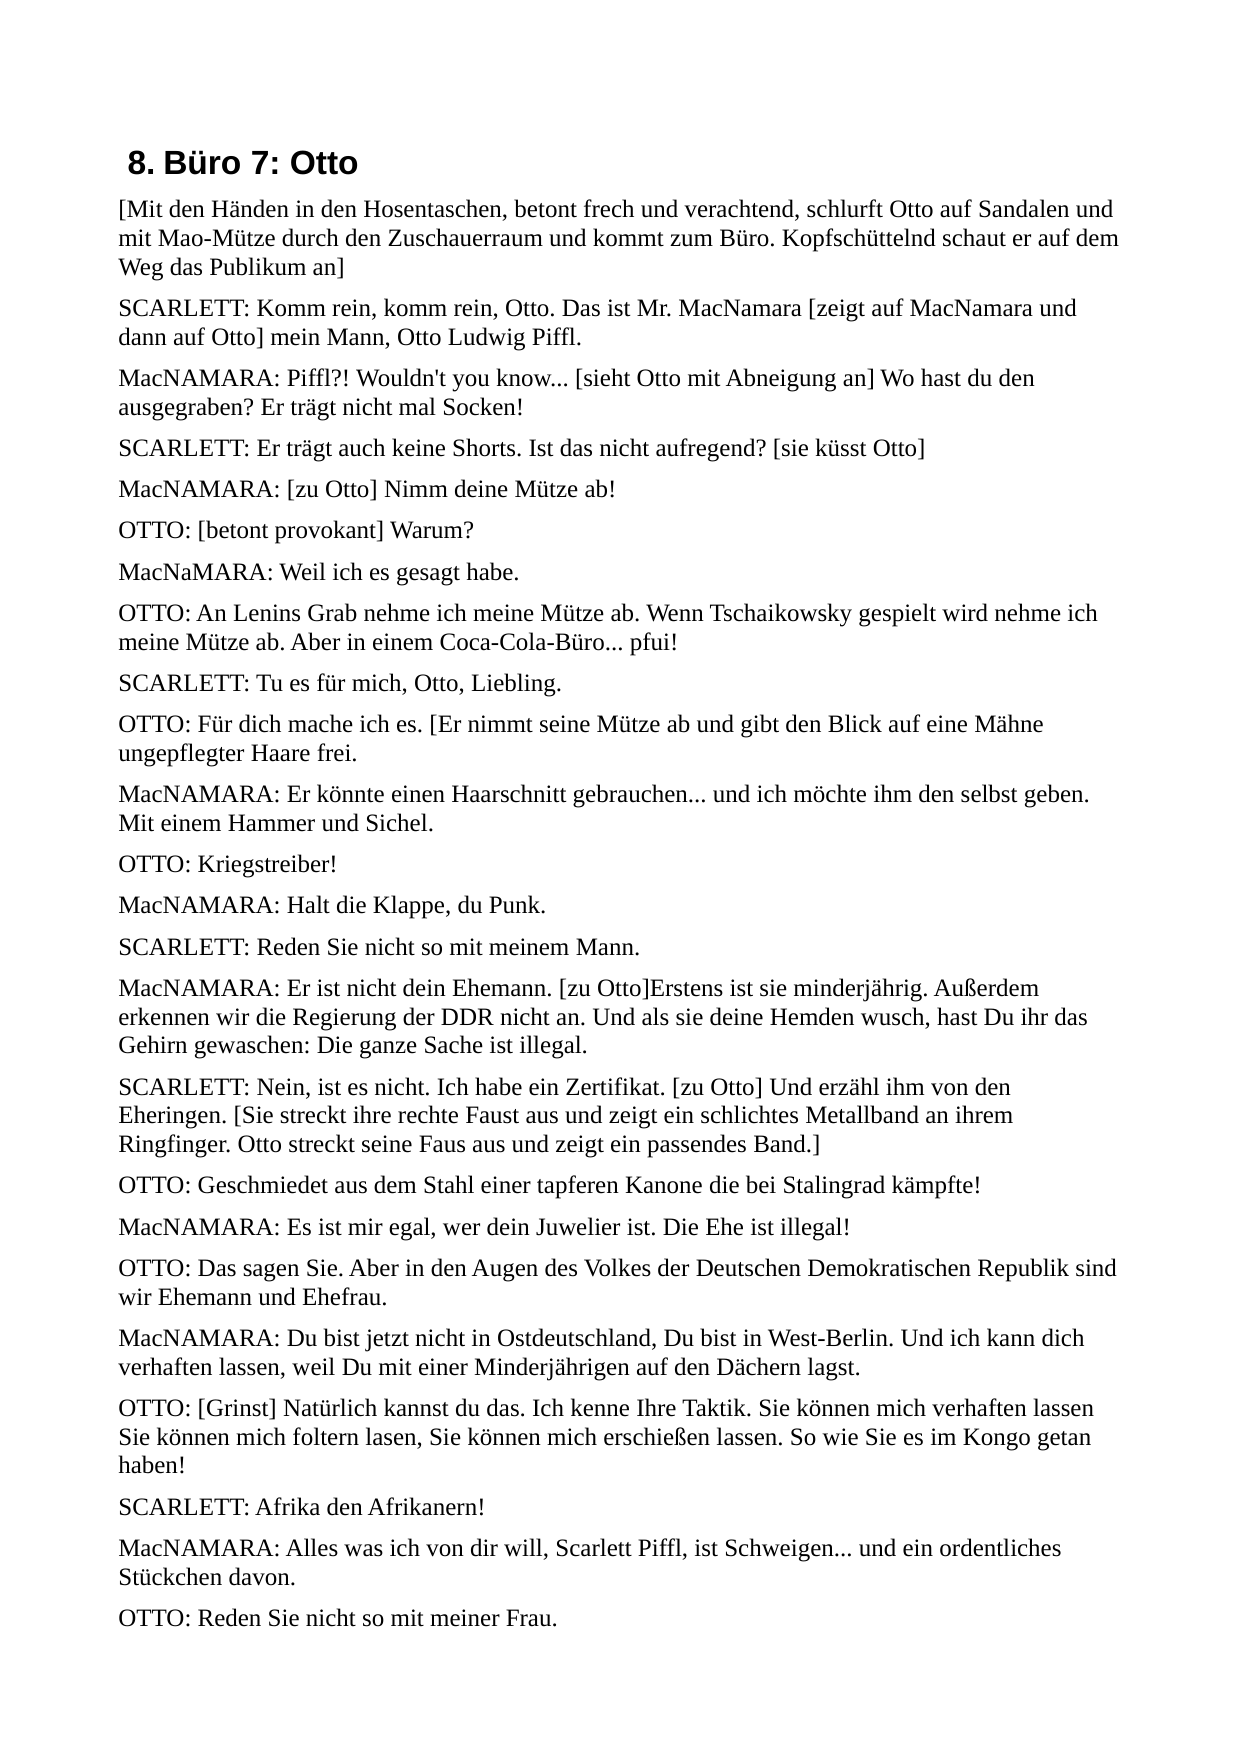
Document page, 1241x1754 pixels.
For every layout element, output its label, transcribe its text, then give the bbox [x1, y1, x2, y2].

text OTTO: Für dich mache ich es. [Er nimmt seine Mütze ab und gibt den Blick auf eine Mähne ungepflegter Haare frei. [118, 709, 1122, 767]
text MacNAMARA: Alles was ich von dir will, Scarlett Piffl, ist Schweigen... und ein ordentliches Stückchen davon. [118, 1533, 1122, 1591]
text SCARLETT: Tu es für mich, Otto, Liebling. [118, 668, 1122, 697]
text SCARLETT: Afrika den Afrikanern! [118, 1492, 1122, 1521]
text MacNAMARA: Er ist nicht dein Ehemann. [zu Otto]Erstens ist sie minderjährig. Außerdem erkennen wir die Regierung der DDR nicht an. Und als sie deine Hemden wusch, hast Du ihr das Gehirn gewaschen: Die ganze Sache ist illegal. [118, 973, 1122, 1059]
text SCARLETT: Komm rein, komm rein, Otto. Das ist Mr. MacNamara [zeigt auf MacNamara und dann auf Otto] mein Mann, Otto Ludwig Piffl. [118, 293, 1122, 351]
text OTTO: An Lenins Grab nehme ich meine Mütze ab. Wenn Tschaikowsky gespielt wird nehme ich meine Mütze ab. Aber in einem Coca-Cola-Büro... pfui! [118, 598, 1122, 656]
text MacNaMARA: Weil ich es gesagt habe. [118, 557, 1122, 586]
text [Mit den Händen in den Hosentaschen, betont frech und verachtend, schlurft Otto auf Sandalen und mit Mao-Mütze durch den Zuschauerraum und kommt zum Büro. Kopfschüttelnd schaut er auf dem Weg das Publikum an] [118, 194, 1122, 281]
text SCARLETT: Reden Sie nicht so mit meinem Mann. [118, 932, 1122, 961]
text OTTO: Kriegstreiber! [118, 849, 1122, 878]
text OTTO: Das sagen Sie. Aber in den Augen des Volkes der Deutschen Demokratischen Republik sind wir Ehemann und Ehefrau. [118, 1253, 1122, 1311]
text SCARLETT: Nein, ist es nicht. Ich habe ein Zertifikat. [zu Otto] Und erzähl ihm von den Eheringen. [Sie streckt ihre rechte Faust aus und zeigt ein schlichtes Metallband an ihrem Ringfinger. Otto streckt seine Faus aus und zeigt ein passendes Band.] [118, 1072, 1122, 1158]
text MacNAMARA: Piffl?! Wouldn't you know... [sieht Otto mit Abneigung an] Wo hast du den ausgegraben? Er trägt nicht mal Socken! [118, 363, 1122, 421]
text SCARLETT: Er trägt auch keine Shorts. Ist das nicht aufregend? [sie küsst Otto] [118, 433, 1122, 462]
text MacNAMARA: [zu Otto] Nimm deine Mütze ab! [118, 474, 1122, 503]
text OTTO: Geschmiedet aus dem Stahl einer tapferen Kanone die bei Stalingrad kämpfte! [118, 1171, 1122, 1199]
text OTTO: [Grinst] Natürlich kannst du das. Ich kenne Ihre Taktik. Sie können mich verhaften lassen Sie können mich foltern lasen, Sie können mich erschießen lassen. So wie Sie es im Kongo getan haben! [118, 1393, 1122, 1479]
subtitle Büro 7: Otto [118, 143, 1122, 182]
text OTTO: Reden Sie nicht so mit meiner Frau. [118, 1603, 1122, 1632]
text MacNAMARA: Du bist jetzt nicht in Ostdeutschland, Du bist in West-Berlin. Und ich kann dich verhaften lassen, weil Du mit einer Minderjährigen auf den Dächern lagst. [118, 1323, 1122, 1381]
text MacNAMARA: Es ist mir egal, wer dein Juwelier ist. Die Ehe ist illegal! [118, 1212, 1122, 1241]
text MacNAMARA: Er könnte einen Haarschnitt gebrauchen... und ich möchte ihm den selbst geben. Mit einem Hammer und Sichel. [118, 779, 1122, 837]
text MacNAMARA: Halt die Klappe, du Punk. [118, 891, 1122, 919]
text OTTO: [betont provokant] Warum? [118, 516, 1122, 544]
